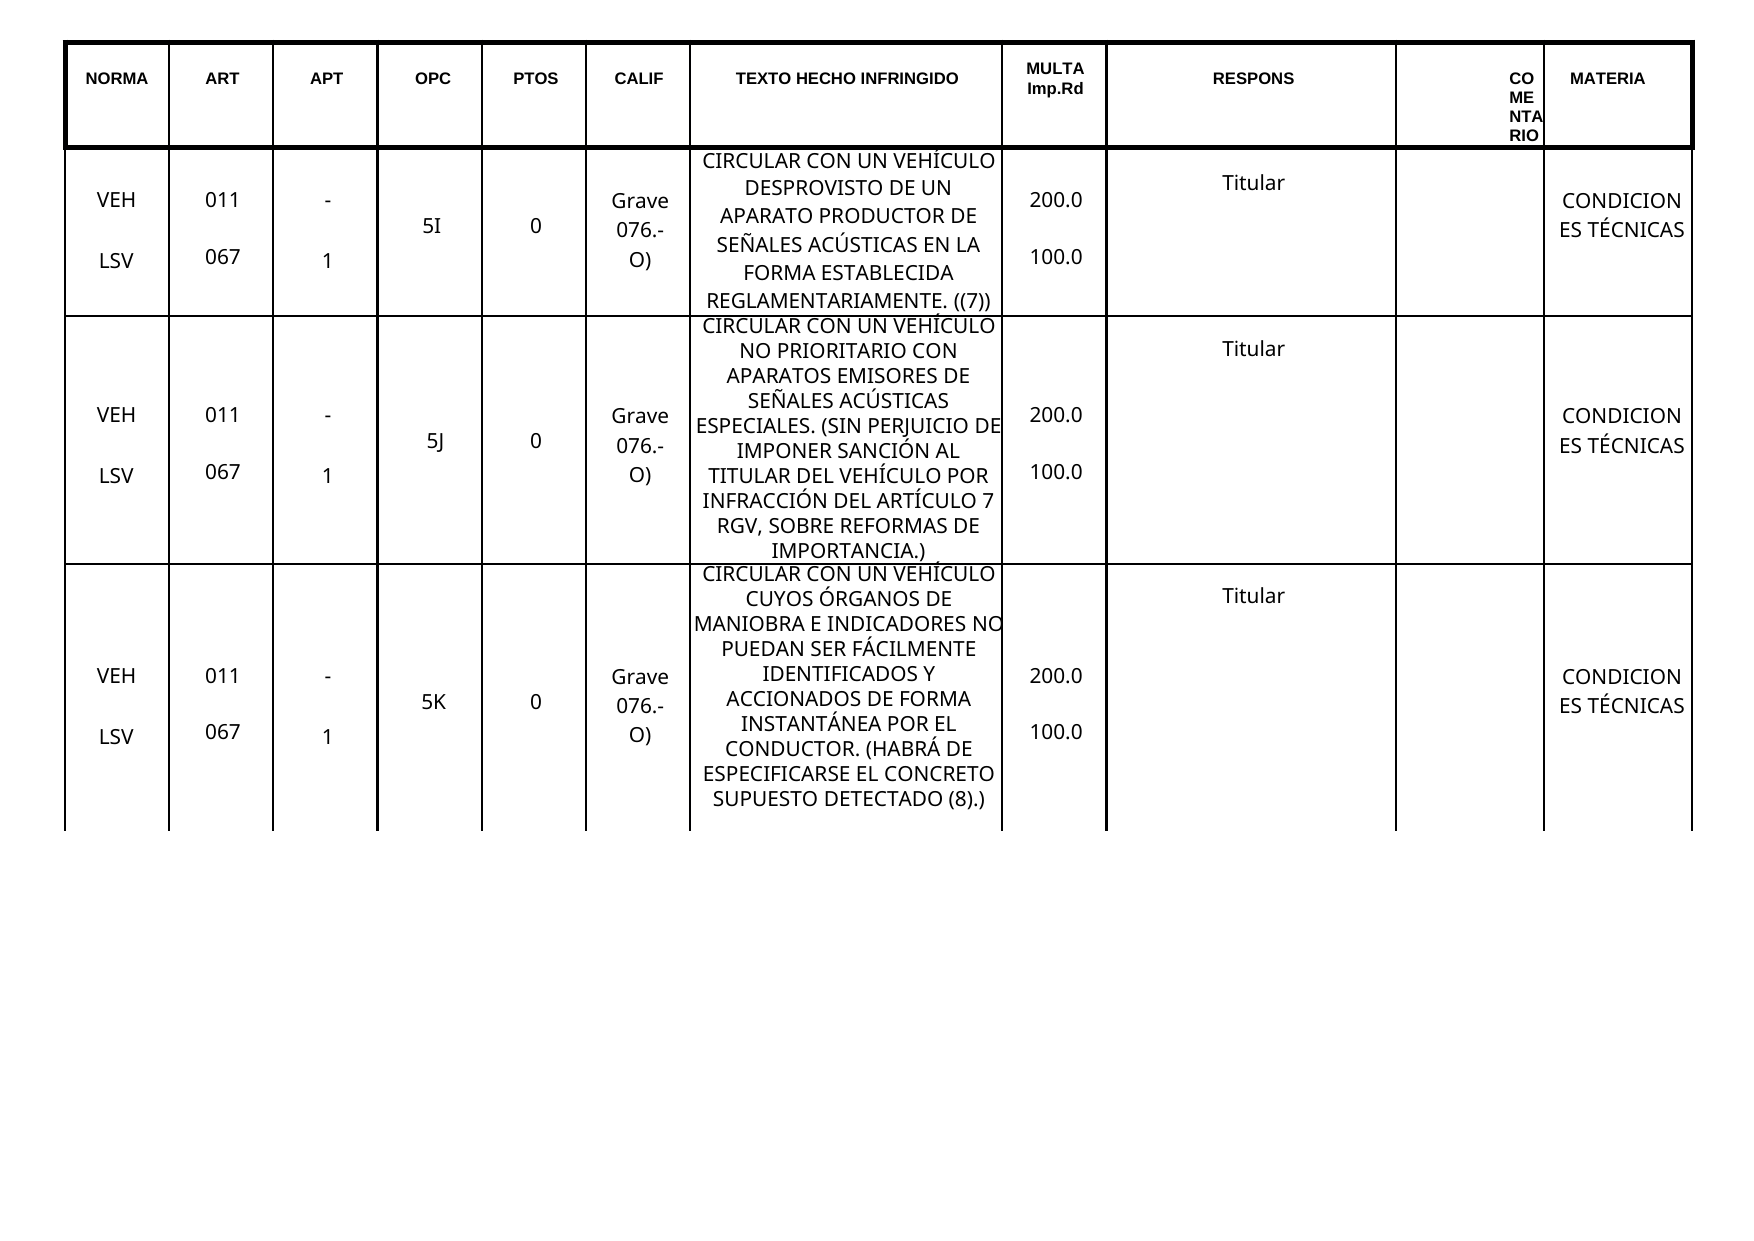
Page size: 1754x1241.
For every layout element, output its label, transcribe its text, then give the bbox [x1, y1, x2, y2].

table_cell 011 067 [170, 150, 272, 315]
table_cell 200.0 100.0 [1003, 565, 1105, 831]
table_header OPC [379, 45, 481, 145]
table_cell CIRCULAR CON UN VEHÍCULO CUYOS ÓRGANOS DE MANIOBRA E INDICADORES NO PUEDAN SER FÁCILMENTE IDENTIFICADOS Y ACCIONADOS DE FORMA INSTANTÁNEA POR EL CONDUCTOR. (HABRÁ DE ESPECIFICARSE EL CONCRETO SUPUESTO DETECTADO (8).) [691, 565, 1001, 831]
table_header MULTA Imp.Rd [1003, 45, 1105, 145]
table_cell Grave 076.- O) [587, 317, 689, 563]
table_cell Titular [1108, 317, 1395, 563]
table_cell 200.0 100.0 [1003, 317, 1105, 563]
table_cell - 1 [274, 317, 376, 563]
table_cell 200.0 100.0 [1003, 150, 1105, 315]
table_cell 5I [379, 150, 481, 315]
table_cell 5J [379, 317, 481, 563]
table_header ART [170, 45, 272, 145]
table_cell 0 [483, 565, 585, 831]
table_header NORMA [68, 45, 168, 145]
table_cell 011 067 [170, 317, 272, 563]
table_cell Titular [1108, 565, 1395, 831]
table_cell VEH LSV [66, 317, 168, 563]
table_cell [1397, 317, 1543, 563]
table_cell - 1 [274, 150, 376, 315]
table_cell CONDICION ES TÉCNICAS [1545, 150, 1691, 315]
table_cell VEH LSV [66, 565, 168, 831]
table_header RESPONS [1108, 45, 1395, 145]
table_cell 0 [483, 317, 585, 563]
table_header PTOS [483, 45, 585, 145]
table_header TEXTO HECHO INFRINGIDO [691, 45, 1001, 145]
table_cell 5K [379, 565, 481, 831]
table_cell Grave 076.- O) [587, 565, 689, 831]
table_header COMENTARIO [1397, 45, 1543, 145]
table_cell [1397, 150, 1543, 315]
table_cell CONDICION ES TÉCNICAS [1545, 565, 1691, 831]
table_cell CONDICION ES TÉCNICAS [1545, 317, 1691, 563]
table_cell 0 [483, 150, 585, 315]
table_header CALIF [587, 45, 689, 145]
table_cell [1397, 565, 1543, 831]
table_header APT [274, 45, 376, 145]
table_cell 011 067 [170, 565, 272, 831]
table_cell CIRCULAR CON UN VEHÍCULO DESPROVISTO DE UN APARATO PRODUCTOR DE SEÑALES ACÚSTICAS EN LA FORMA ESTABLECIDA REGLAMENTARIAMENTE. ((7)) [691, 150, 1001, 315]
table_cell VEH LSV [66, 150, 168, 315]
table_cell CIRCULAR CON UN VEHÍCULO NO PRIORITARIO CON APARATOS EMISORES DE SEÑALES ACÚSTICAS ESPECIALES. (SIN PERJUICIO DE IMPONER SANCIÓN AL TITULAR DEL VEHÍCULO POR INFRACCIÓN DEL ARTÍCULO 7 RGV, SOBRE REFORMAS DE IMPORTANCIA.) [691, 317, 1001, 563]
table_cell Grave 076.- O) [587, 150, 689, 315]
table_header MATERIA [1545, 45, 1690, 145]
table_cell Titular [1108, 150, 1395, 315]
table_cell - 1 [274, 565, 376, 831]
